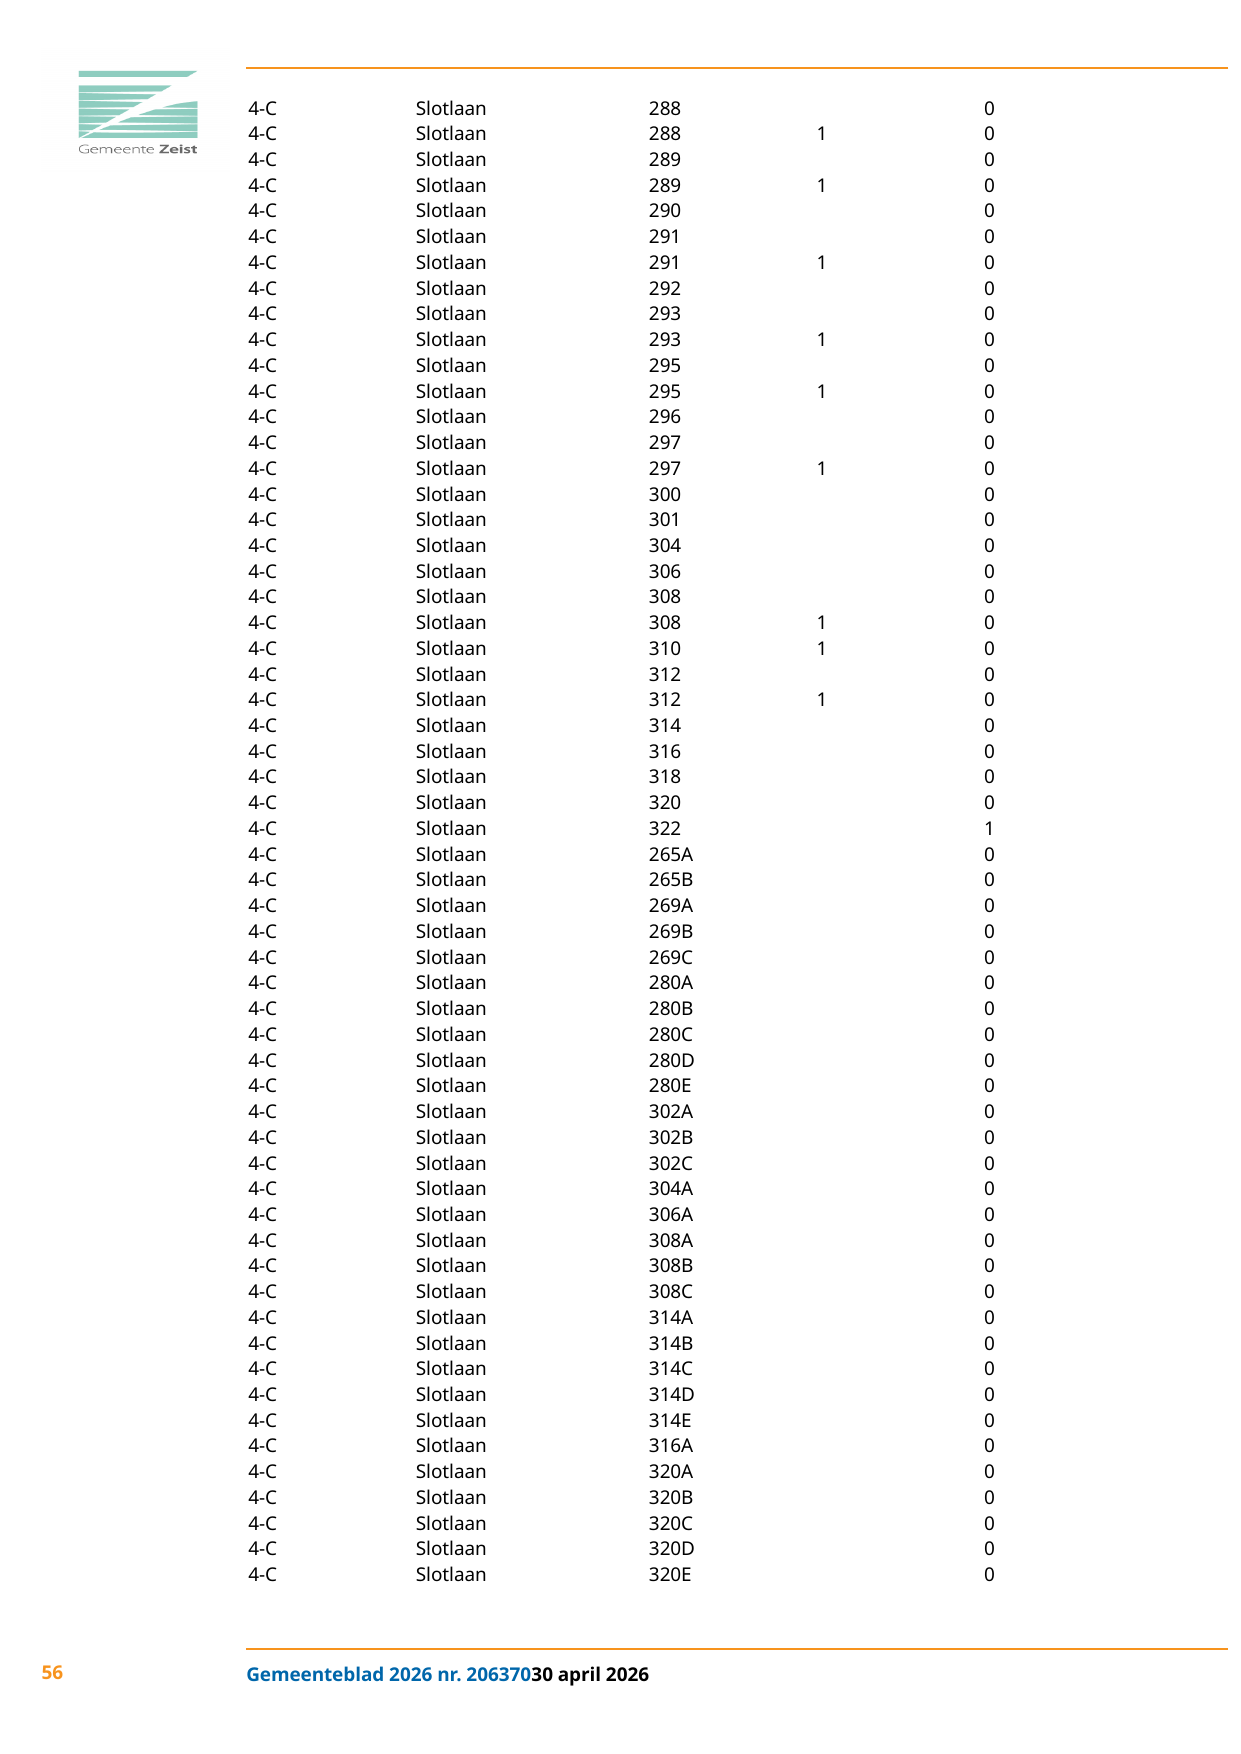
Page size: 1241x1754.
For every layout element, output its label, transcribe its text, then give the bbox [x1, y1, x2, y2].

table_cell [816, 1124, 984, 1150]
table_cell Slotlaan [416, 918, 649, 944]
table_cell 4-C [248, 326, 416, 352]
table_cell Slotlaan [416, 841, 649, 867]
table_cell 0 [984, 1433, 1152, 1458]
table_cell 292 [649, 275, 816, 301]
table_cell 0 [984, 198, 1152, 223]
table_cell 0 [984, 481, 1152, 506]
table_cell Slotlaan [416, 1098, 649, 1124]
table_cell 4-C [248, 558, 416, 584]
table_cell Slotlaan [416, 404, 649, 429]
table_cell 0 [984, 121, 1152, 146]
table_cell [816, 867, 984, 892]
table_cell 312 [649, 687, 816, 712]
table_cell [816, 944, 984, 969]
table_cell Slotlaan [416, 687, 649, 712]
table_cell Slotlaan [416, 1459, 649, 1484]
table_cell 0 [984, 1098, 1152, 1124]
table_cell 306A [649, 1201, 816, 1227]
table_cell 280E [649, 1073, 816, 1098]
table_cell 4-C [248, 1381, 416, 1407]
table_cell 308 [649, 609, 816, 635]
table_cell 4-C [248, 712, 416, 738]
table_cell 300 [649, 481, 816, 506]
table_cell 4-C [248, 635, 416, 661]
table_cell 302A [649, 1098, 816, 1124]
table_cell [816, 1098, 984, 1124]
table_cell [816, 1278, 984, 1304]
table_cell 0 [984, 95, 1152, 121]
table_cell 0 [984, 970, 1152, 995]
table_cell 4-C [248, 1150, 416, 1175]
table_cell 0 [984, 532, 1152, 558]
table_cell 280C [649, 1021, 816, 1047]
table_cell 4-C [248, 404, 416, 429]
table_cell Slotlaan [416, 1021, 649, 1047]
table_cell 316A [649, 1433, 816, 1458]
table_cell 4-C [248, 1561, 416, 1587]
table_cell 4-C [248, 1433, 416, 1458]
table_cell 0 [984, 764, 1152, 789]
table_cell [816, 1356, 984, 1381]
table_cell Slotlaan [416, 1253, 649, 1278]
table_cell 301 [649, 506, 816, 532]
table_cell 0 [984, 1021, 1152, 1047]
table_cell 0 [984, 1047, 1152, 1072]
table_cell [816, 1433, 984, 1458]
table_cell Slotlaan [416, 481, 649, 506]
table_cell 304A [649, 1175, 816, 1201]
table_cell 269C [649, 944, 816, 969]
table_cell 308A [649, 1227, 816, 1253]
table_cell 4-C [248, 584, 416, 609]
table_cell Slotlaan [416, 249, 649, 275]
table_cell 4-C [248, 532, 416, 558]
table_cell 304 [649, 532, 816, 558]
table_cell 4-C [248, 1536, 416, 1561]
table_cell 320E [649, 1561, 816, 1587]
table_cell [816, 1536, 984, 1561]
table_cell Slotlaan [416, 172, 649, 198]
table_cell 1 [816, 455, 984, 481]
table_cell 4-C [248, 815, 416, 841]
table_cell 0 [984, 301, 1152, 326]
table_cell 4-C [248, 1098, 416, 1124]
table_cell [816, 1484, 984, 1510]
table_cell [816, 841, 984, 867]
table_cell Slotlaan [416, 198, 649, 223]
table_cell 4-C [248, 249, 416, 275]
table_cell 320D [649, 1536, 816, 1561]
table_cell Slotlaan [416, 455, 649, 481]
table_cell 0 [984, 172, 1152, 198]
table_cell 4-C [248, 121, 416, 146]
table_cell 4-C [248, 301, 416, 326]
table_cell 0 [984, 1124, 1152, 1150]
table_cell Slotlaan [416, 970, 649, 995]
table_cell 320A [649, 1459, 816, 1484]
table_cell Slotlaan [416, 764, 649, 789]
table_cell 306 [649, 558, 816, 584]
table_cell [816, 506, 984, 532]
table_cell 0 [984, 1356, 1152, 1381]
table_cell [816, 224, 984, 249]
table_cell 291 [649, 224, 816, 249]
table_cell 297 [649, 429, 816, 455]
table_cell 4-C [248, 944, 416, 969]
table_cell 302B [649, 1124, 816, 1150]
table_cell 0 [984, 1150, 1152, 1175]
table_cell [816, 198, 984, 223]
table_cell [816, 584, 984, 609]
table_cell 4-C [248, 867, 416, 892]
table_cell 0 [984, 635, 1152, 661]
table_cell [816, 1561, 984, 1587]
table_cell 316 [649, 738, 816, 764]
table_cell 308B [649, 1253, 816, 1278]
table_cell 4-C [248, 1330, 416, 1356]
table_cell Slotlaan [416, 1536, 649, 1561]
table_cell 4-C [248, 172, 416, 198]
table_cell 320 [649, 790, 816, 815]
table_cell 0 [984, 609, 1152, 635]
table_cell Slotlaan [416, 558, 649, 584]
table_cell [816, 1304, 984, 1330]
table_cell [816, 404, 984, 429]
table_cell 0 [984, 146, 1152, 172]
table_cell 4-C [248, 1124, 416, 1150]
table_cell [816, 1407, 984, 1433]
table_cell 0 [984, 249, 1152, 275]
table_cell Slotlaan [416, 1201, 649, 1227]
table_cell 310 [649, 635, 816, 661]
table_cell 0 [984, 1381, 1152, 1407]
table_cell Slotlaan [416, 1407, 649, 1433]
table_cell [816, 558, 984, 584]
table_cell 314A [649, 1304, 816, 1330]
table_cell Slotlaan [416, 815, 649, 841]
table_cell 1 [816, 635, 984, 661]
table_cell 0 [984, 995, 1152, 1021]
table_cell 4-C [248, 661, 416, 687]
table_cell [816, 790, 984, 815]
table_cell Slotlaan [416, 635, 649, 661]
table_cell 4-C [248, 970, 416, 995]
table_cell 4-C [248, 918, 416, 944]
table_cell 4-C [248, 506, 416, 532]
table_cell 0 [984, 455, 1152, 481]
table_cell 4-C [248, 352, 416, 378]
table_cell Slotlaan [416, 1304, 649, 1330]
table_cell [816, 1227, 984, 1253]
table_cell Slotlaan [416, 121, 649, 146]
table_cell 1 [816, 249, 984, 275]
table_cell Slotlaan [416, 1484, 649, 1510]
table_cell 0 [984, 1484, 1152, 1510]
table_cell 0 [984, 584, 1152, 609]
table_cell 4-C [248, 1253, 416, 1278]
table_cell 280A [649, 970, 816, 995]
table_cell [816, 429, 984, 455]
table_cell 320C [649, 1510, 816, 1536]
table_cell [816, 712, 984, 738]
table_cell 1 [816, 687, 984, 712]
table_cell Slotlaan [416, 1175, 649, 1201]
table_cell 265A [649, 841, 816, 867]
table_cell Slotlaan [416, 1381, 649, 1407]
table_cell 0 [984, 404, 1152, 429]
table_cell 0 [984, 687, 1152, 712]
table_cell 314D [649, 1381, 816, 1407]
table_cell 0 [984, 1459, 1152, 1484]
table_cell 312 [649, 661, 816, 687]
table_cell 265B [649, 867, 816, 892]
table_cell Slotlaan [416, 1227, 649, 1253]
table_cell [816, 1253, 984, 1278]
table_cell Slotlaan [416, 1356, 649, 1381]
table_cell 4-C [248, 146, 416, 172]
table_cell 0 [984, 1536, 1152, 1561]
table_cell 288 [649, 95, 816, 121]
table_cell 0 [984, 326, 1152, 352]
table_cell 288 [649, 121, 816, 146]
table_cell 320B [649, 1484, 816, 1510]
table_cell [816, 764, 984, 789]
table_cell 4-C [248, 738, 416, 764]
table_cell [816, 95, 984, 121]
table_cell 0 [984, 1227, 1152, 1253]
table_cell 4-C [248, 1201, 416, 1227]
picture [41, 47, 231, 172]
table_cell 0 [984, 1073, 1152, 1098]
table_cell 4-C [248, 1175, 416, 1201]
table_cell 290 [649, 198, 816, 223]
table_cell 0 [984, 506, 1152, 532]
table_cell 289 [649, 146, 816, 172]
table_cell 318 [649, 764, 816, 789]
table_cell 4-C [248, 95, 416, 121]
table_cell Slotlaan [416, 429, 649, 455]
table_cell 1 [984, 815, 1152, 841]
table_cell 308C [649, 1278, 816, 1304]
table_cell [816, 738, 984, 764]
table_cell [816, 1175, 984, 1201]
table_cell [816, 146, 984, 172]
table_cell [816, 481, 984, 506]
table_cell 4-C [248, 455, 416, 481]
table_cell 4-C [248, 1459, 416, 1484]
table_cell 0 [984, 558, 1152, 584]
table_cell 4-C [248, 1227, 416, 1253]
table_cell 4-C [248, 609, 416, 635]
table_cell 0 [984, 275, 1152, 301]
table_cell 0 [984, 429, 1152, 455]
table_cell 0 [984, 867, 1152, 892]
table_cell [816, 1047, 984, 1072]
table_cell 4-C [248, 1510, 416, 1536]
table_cell 295 [649, 378, 816, 403]
table_cell 0 [984, 918, 1152, 944]
table_cell Slotlaan [416, 1510, 649, 1536]
table_cell 1 [816, 378, 984, 403]
table_cell 0 [984, 352, 1152, 378]
table_cell Slotlaan [416, 1278, 649, 1304]
table_cell 0 [984, 712, 1152, 738]
table_cell 293 [649, 326, 816, 352]
table_cell Slotlaan [416, 532, 649, 558]
table_cell 289 [649, 172, 816, 198]
table_cell 280D [649, 1047, 816, 1072]
table_cell 1 [816, 609, 984, 635]
table_cell 0 [984, 1561, 1152, 1587]
table_cell [816, 970, 984, 995]
table_cell 4-C [248, 893, 416, 918]
table_cell Slotlaan [416, 275, 649, 301]
table_cell 0 [984, 378, 1152, 403]
table_cell 269A [649, 893, 816, 918]
table_cell [816, 918, 984, 944]
table_cell 4-C [248, 1304, 416, 1330]
table_cell 4-C [248, 1073, 416, 1098]
table_cell Slotlaan [416, 893, 649, 918]
table_cell Slotlaan [416, 661, 649, 687]
table_cell Slotlaan [416, 352, 649, 378]
table_cell Slotlaan [416, 1073, 649, 1098]
table_cell [816, 893, 984, 918]
table_cell [816, 661, 984, 687]
table_cell Slotlaan [416, 1124, 649, 1150]
table_cell 4-C [248, 687, 416, 712]
table_cell Slotlaan [416, 790, 649, 815]
table_cell Slotlaan [416, 1561, 649, 1587]
table_cell [816, 1330, 984, 1356]
table_cell 0 [984, 841, 1152, 867]
table_cell 0 [984, 893, 1152, 918]
table_cell 4-C [248, 1356, 416, 1381]
table_cell 297 [649, 455, 816, 481]
table_cell 314E [649, 1407, 816, 1433]
table_cell 322 [649, 815, 816, 841]
table_cell Slotlaan [416, 326, 649, 352]
table_cell Slotlaan [416, 1330, 649, 1356]
table_cell Slotlaan [416, 224, 649, 249]
table_cell [816, 1381, 984, 1407]
table_cell 0 [984, 1510, 1152, 1536]
table_cell 314B [649, 1330, 816, 1356]
table_cell 4-C [248, 1278, 416, 1304]
table_cell Slotlaan [416, 146, 649, 172]
table_cell 293 [649, 301, 816, 326]
table_cell 1 [816, 326, 984, 352]
table_cell Slotlaan [416, 712, 649, 738]
table_cell Slotlaan [416, 738, 649, 764]
table_cell 295 [649, 352, 816, 378]
table_cell 0 [984, 1330, 1152, 1356]
table_cell [816, 352, 984, 378]
table_cell 4-C [248, 224, 416, 249]
table_cell [816, 815, 984, 841]
table_cell Slotlaan [416, 867, 649, 892]
table_cell 291 [649, 249, 816, 275]
table_cell 0 [984, 661, 1152, 687]
table_cell Slotlaan [416, 506, 649, 532]
table_cell 302C [649, 1150, 816, 1175]
table_cell 269B [649, 918, 816, 944]
table_cell Slotlaan [416, 378, 649, 403]
table_cell 0 [984, 790, 1152, 815]
table_cell [816, 532, 984, 558]
table_cell 4-C [248, 995, 416, 1021]
table_cell 4-C [248, 841, 416, 867]
table_cell Slotlaan [416, 944, 649, 969]
table_cell 0 [984, 738, 1152, 764]
table_cell Slotlaan [416, 995, 649, 1021]
table_cell 4-C [248, 481, 416, 506]
table_cell Slotlaan [416, 1433, 649, 1458]
table_cell [816, 995, 984, 1021]
table_cell 280B [649, 995, 816, 1021]
table_cell [816, 1073, 984, 1098]
table_cell 4-C [248, 1021, 416, 1047]
table_cell 0 [984, 224, 1152, 249]
table_cell 0 [984, 1253, 1152, 1278]
table_cell 0 [984, 1278, 1152, 1304]
table_cell 1 [816, 121, 984, 146]
table_cell 4-C [248, 429, 416, 455]
table_cell 4-C [248, 275, 416, 301]
table_cell 308 [649, 584, 816, 609]
table_cell Slotlaan [416, 584, 649, 609]
table_cell 0 [984, 1201, 1152, 1227]
table_cell 0 [984, 1175, 1152, 1201]
table_cell 296 [649, 404, 816, 429]
table_cell 4-C [248, 790, 416, 815]
table_cell [816, 1510, 984, 1536]
table_cell Slotlaan [416, 301, 649, 326]
table_cell [816, 301, 984, 326]
table_cell [816, 275, 984, 301]
table_cell [816, 1021, 984, 1047]
table_cell 4-C [248, 1047, 416, 1072]
table_cell Slotlaan [416, 95, 649, 121]
table_cell 4-C [248, 378, 416, 403]
table_cell 4-C [248, 1484, 416, 1510]
table_cell Slotlaan [416, 1150, 649, 1175]
table_cell 1 [816, 172, 984, 198]
table_cell 314 [649, 712, 816, 738]
table_cell 4-C [248, 198, 416, 223]
table_cell 314C [649, 1356, 816, 1381]
table_cell 0 [984, 944, 1152, 969]
table_cell 4-C [248, 1407, 416, 1433]
table_cell Slotlaan [416, 1047, 649, 1072]
table_cell 0 [984, 1407, 1152, 1433]
table_cell [816, 1150, 984, 1175]
table_cell 4-C [248, 764, 416, 789]
table_cell [816, 1201, 984, 1227]
table_cell [816, 1459, 984, 1484]
table_cell Slotlaan [416, 609, 649, 635]
table_cell 0 [984, 1304, 1152, 1330]
